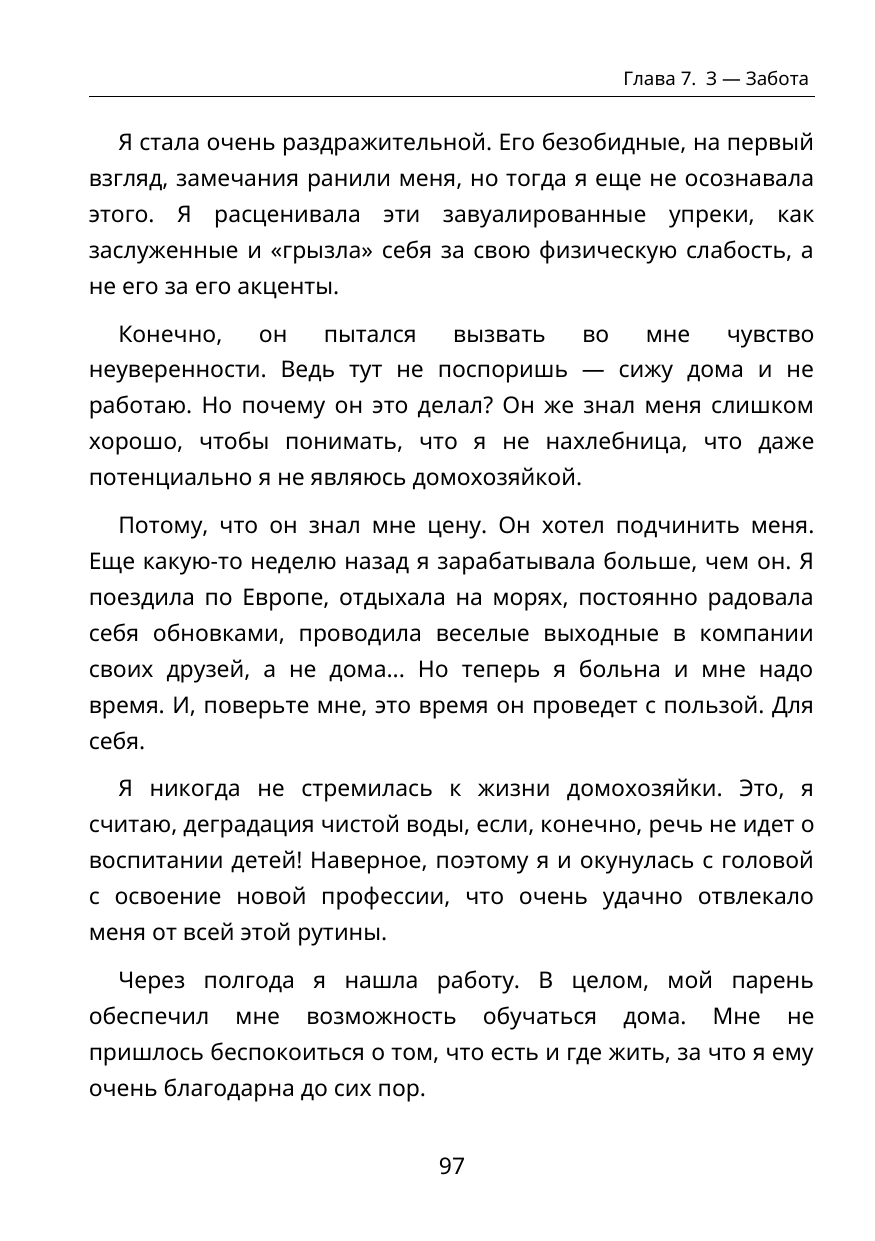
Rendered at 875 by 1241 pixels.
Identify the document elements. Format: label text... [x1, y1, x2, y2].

text Через полгода я нашла работу. В целом, мой парень обеспечил мне возможность обучаться дома. Мне не пришлось беспокоиться о том, что есть и где жить, за что я ему очень благодарна до сих пор. [88, 964, 815, 1103]
text Конечно, он пытался вызвать во мне чувство неуверенности. Ведь тут не поспоришь — сижу дома и не работаю. Но почему он это делал? Он же знал меня слишком хорошо, чтобы понимать, что я не нахлебница, что даже потенциально я не являюсь домохозяйкой. [88, 317, 815, 492]
text Потому, что он знал мне цену. Он хотел подчинить меня. Еще какую-то неделю назад я зарабатывала больше, чем он. Я поездила по Европе, отдыхала на морях, постоянно радовала себя обновками, проводила веселые выходные в компании своих друзей, а не дома... Но теперь я больна и мне надо время. И, поверьте мне, это время он проведет с пользой. Для себя. [88, 509, 815, 756]
text Я никогда не стремилась к жизни домохозяйки. Это, я считаю, деградация чистой воды, если, конечно, речь не идет о воспитании детей! Наверное, поэтому я и окунулась с головой с освоение новой профессии, что очень удачно отвлекало меня от всей этой рутины. [88, 772, 815, 947]
text Я стала очень раздражительной. Его безобидные, на первый взгляд, замечания ранили меня, но тогда я еще не осознавала этого. Я расценивала эти завуалированные упреки, как заслуженные и «грызла» себя за свою физическую слабость, а не его за его акценты. [88, 126, 815, 301]
